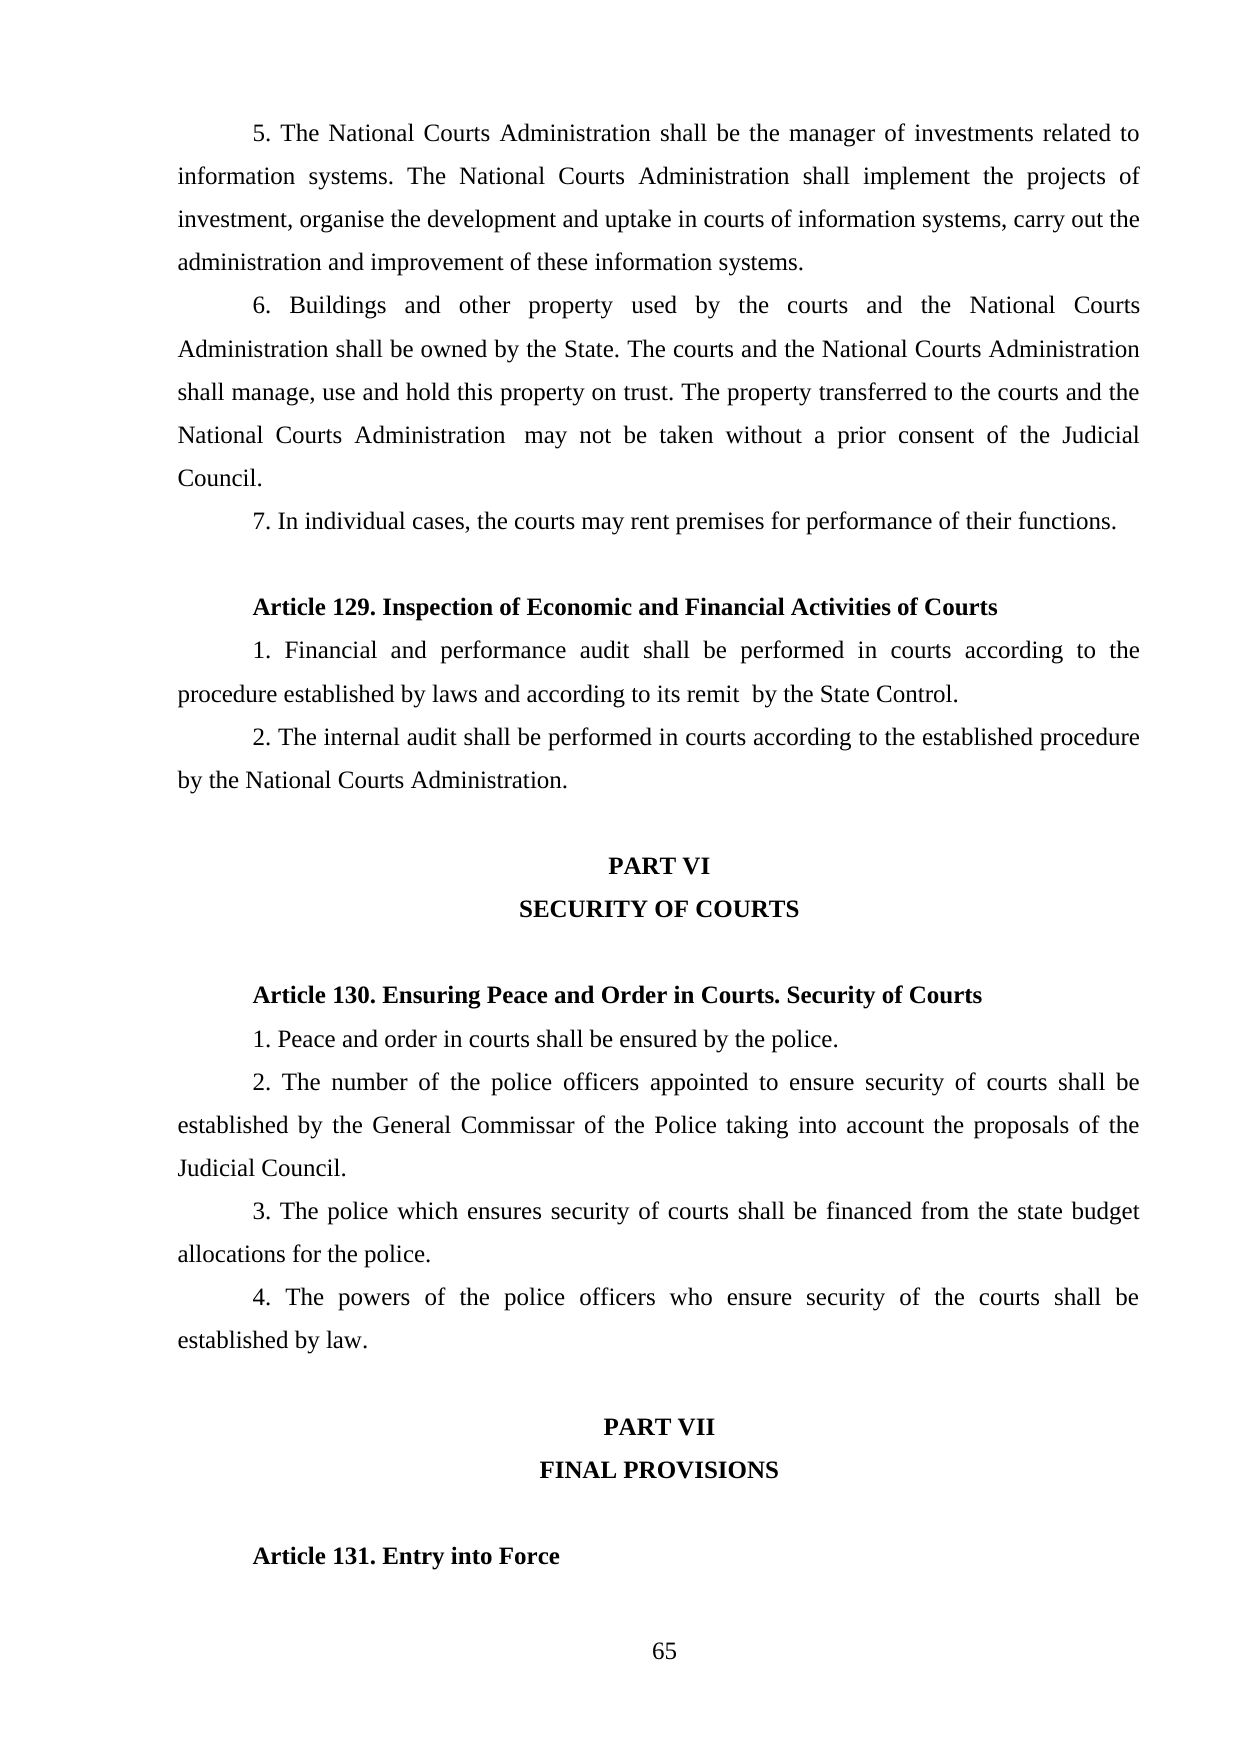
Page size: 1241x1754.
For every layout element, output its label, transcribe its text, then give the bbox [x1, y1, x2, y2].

text 6. Buildings and other property used by the courts and the National Courts Administration shall be owned by the State. The courts and the National Courts Administration shall manage, use and hold this property on trust. The property transferred to the courts and the National Courts Administration may not be taken without a prior consent of the Judicial Council. [177, 291, 1141, 492]
text PART VII [177, 1412, 1141, 1441]
text PART VI [177, 851, 1141, 880]
text FINAL PROVISIONS [177, 1455, 1141, 1484]
text 4. The powers of the police officers who ensure security of the courts shall be established by law. [177, 1282, 1141, 1354]
text 2. The number of the police officers appointed to ensure security of courts shall be established by the General Commissar of the Police taking into account the proposals of the Judicial Council. [177, 1067, 1141, 1182]
text 1. Financial and performance audit shall be performed in courts according to the procedure established by laws and according to its remit by the State Control. [177, 636, 1141, 707]
text 1. Peace and order in courts shall be ensured by the police. [177, 1024, 1141, 1052]
text 5. The National Courts Administration shall be the manager of investments related to information systems. The National Courts Administration shall implement the projects of investment, organise the development and uptake in courts of information systems, carry out the administration and improvement of these information systems. [177, 118, 1141, 276]
text SECURITY OF COURTS [177, 894, 1141, 923]
text Article 130. Ensuring Peace and Order in Courts. Security of Courts [177, 981, 1141, 1009]
text 2. The internal audit shall be performed in courts according to the established procedure by the National Courts Administration. [177, 722, 1141, 794]
text Article 129. Inspection of Economic and Financial Activities of Courts [177, 592, 1141, 621]
text Article 131. Entry into Force [177, 1541, 1141, 1570]
text 3. The police which ensures security of courts shall be financed from the state budget allocations for the police. [177, 1196, 1141, 1268]
text 7. In individual cases, the courts may rent premises for performance of their functions. [177, 506, 1141, 535]
